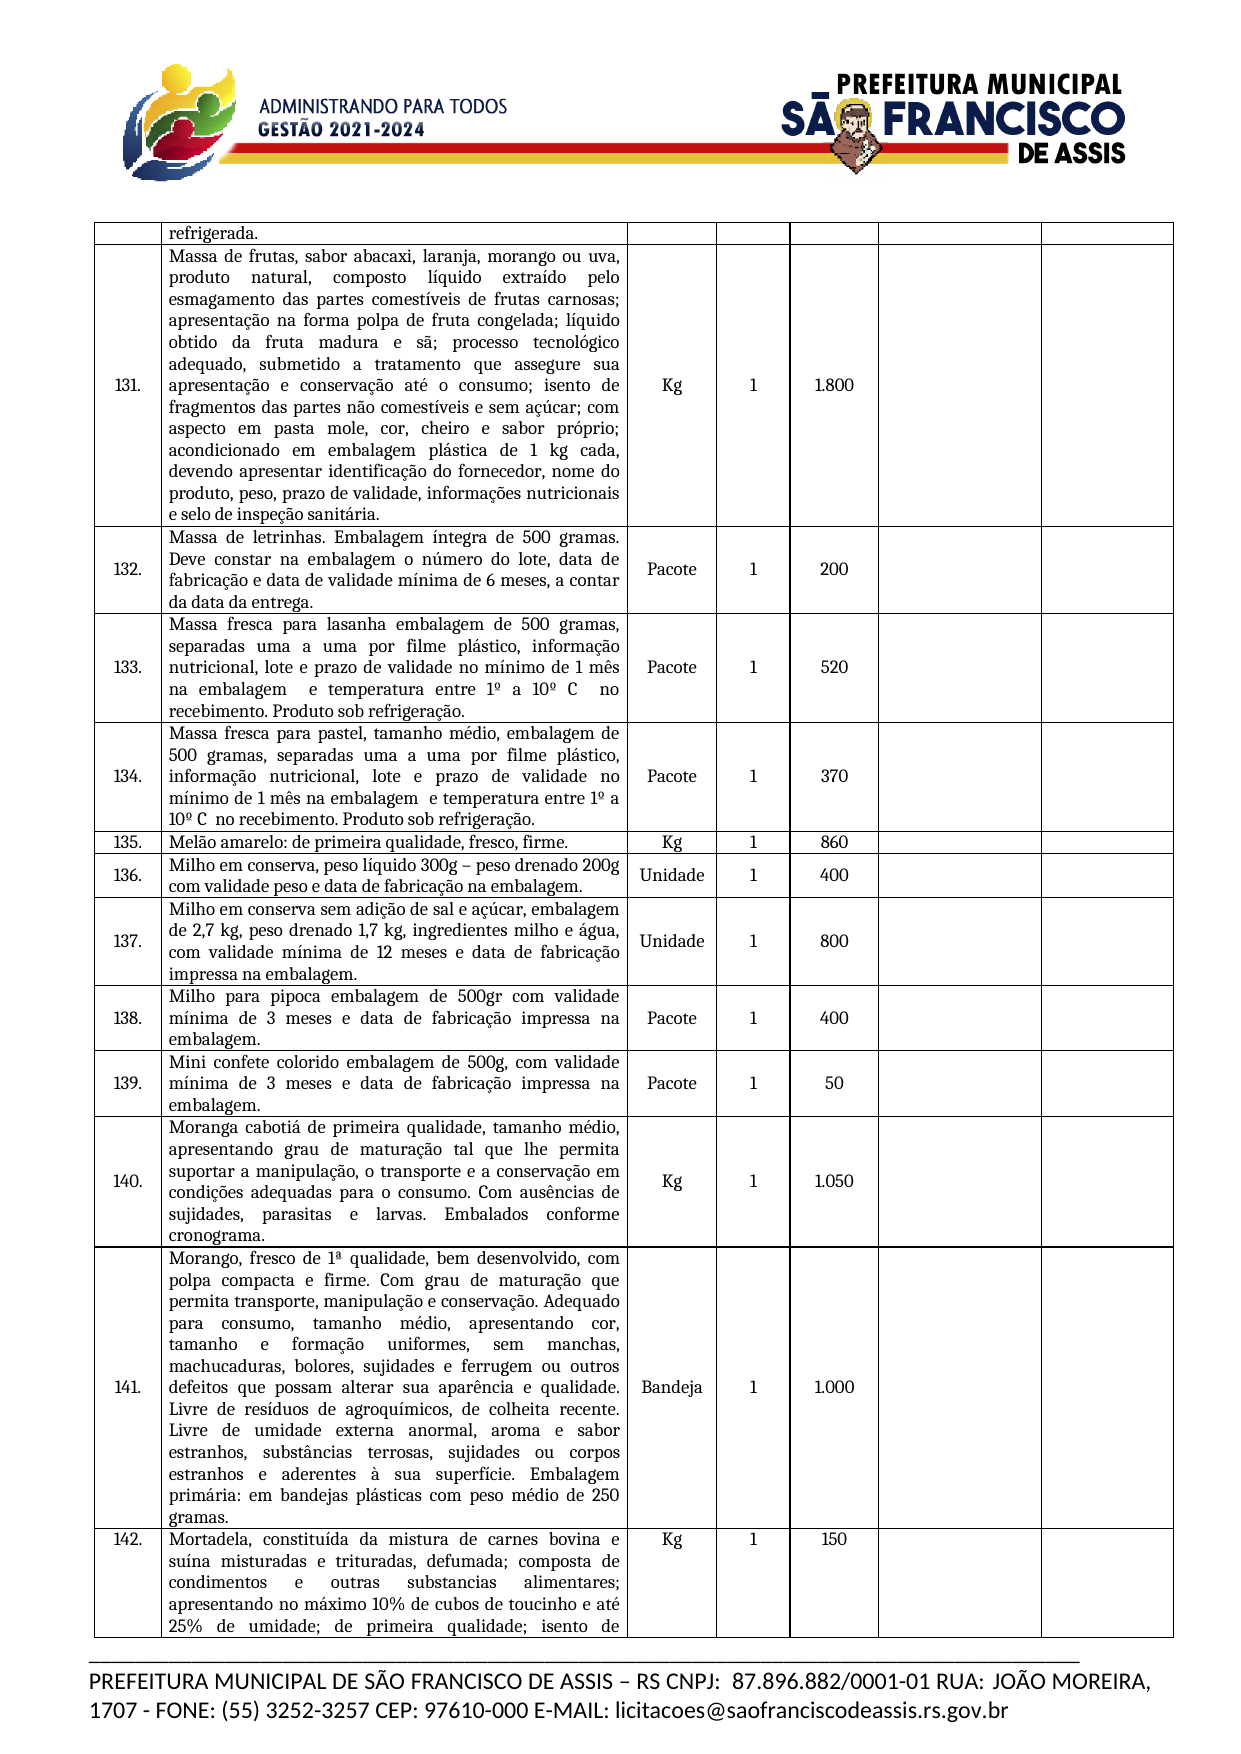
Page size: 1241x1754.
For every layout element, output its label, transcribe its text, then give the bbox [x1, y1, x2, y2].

table_cell 133. [95, 614, 161, 722]
table_cell [1042, 832, 1173, 853]
table_cell Pacote [628, 1051, 716, 1116]
table_cell [879, 614, 1041, 722]
table_cell Bandeja [628, 1248, 716, 1528]
table_cell 1.800 [791, 245, 878, 526]
table_cell [879, 854, 1041, 897]
table_cell Moranga cabotiá de primeira qualidade, tamanho médio, apresentando grau de maturação tal que lhe permita suportar a manipulação, o transporte e a conservação em condições adequadas para o consumo. Com ausências de sujidades, parasitas e larvas. Embalados conforme cronograma. [162, 1117, 627, 1246]
table_cell [879, 223, 1041, 244]
table_cell 400 [791, 986, 878, 1050]
table_cell 50 [791, 1051, 878, 1116]
table_cell 1 [717, 832, 789, 853]
table_cell 1.000 [791, 1248, 878, 1528]
table_cell [1042, 1051, 1173, 1116]
table_cell 1 [717, 245, 789, 526]
table_cell Pacote [628, 723, 716, 831]
table_cell [791, 223, 878, 244]
table_cell Massa fresca para lasanha embalagem de 500 gramas, separadas uma a uma por filme plástico, informação nutricional, lote e prazo de validade no mínimo de 1 mês na embalagem e temperatura entre 1º a 10º C no recebimento. Produto sob refrigeração. [162, 614, 627, 722]
table_cell Kg [628, 1529, 716, 1637]
table_cell 400 [791, 854, 878, 897]
table_cell [1042, 898, 1173, 984]
table_cell [95, 223, 161, 244]
table_cell Kg [628, 832, 716, 853]
table_cell [1042, 1529, 1173, 1637]
table_cell 370 [791, 723, 878, 831]
table_cell 137. [95, 898, 161, 984]
table_cell [879, 723, 1041, 831]
table_cell 1 [717, 1051, 789, 1116]
table_cell [1042, 986, 1173, 1050]
table_cell Kg [628, 245, 716, 526]
table_cell 1 [717, 614, 789, 722]
table_cell 150 [791, 1529, 878, 1637]
table_cell Mortadela, constituída da mistura de carnes bovina e suína misturadas e trituradas, defumada; composta de condimentos e outras substancias alimentares; apresentando no máximo 10% de cubos de toucinho e até 25% de umidade; de primeira qualidade; isento de [162, 1529, 627, 1637]
table_cell Massa fresca para pastel, tamanho médio, embalagem de 500 gramas, separadas uma a uma por filme plástico, informação nutricional, lote e prazo de validade no mínimo de 1 mês na embalagem e temperatura entre 1º a 10º C no recebimento. Produto sob refrigeração. [162, 723, 627, 831]
table_cell 134. [95, 723, 161, 831]
table_cell [1042, 1117, 1173, 1246]
table_cell Pacote [628, 527, 716, 613]
table_cell [717, 223, 789, 244]
table_cell refrigerada. [162, 223, 627, 244]
table_cell [1042, 527, 1173, 613]
table_cell Pacote [628, 986, 716, 1050]
table_cell 141. [95, 1248, 161, 1528]
table_cell [1042, 223, 1173, 244]
table_cell Melão amarelo: de primeira qualidade, fresco, firme. [162, 832, 627, 853]
table_cell 800 [791, 898, 878, 984]
table_cell [1042, 854, 1173, 897]
table_cell [879, 832, 1041, 853]
table_cell Mini confete colorido embalagem de 500g, com validade mínima de 3 meses e data de fabricação impressa na embalagem. [162, 1051, 627, 1116]
table_cell 1 [717, 527, 789, 613]
table_cell 138. [95, 986, 161, 1050]
table_cell Milho em conserva, peso líquido 300g – peso drenado 200g com validade peso e data de fabricação na embalagem. [162, 854, 627, 897]
table_cell 135. [95, 832, 161, 853]
table_cell [879, 898, 1041, 984]
table_cell Milho em conserva sem adição de sal e açúcar, embalagem de 2,7 kg, peso drenado 1,7 kg, ingredientes milho e água, com validade mínima de 12 meses e data de fabricação impressa na embalagem. [162, 898, 627, 984]
table_cell 131. [95, 245, 161, 526]
table_cell 1 [717, 1529, 789, 1637]
table_cell 1 [717, 854, 789, 897]
table_cell 142. [95, 1529, 161, 1637]
table_cell Unidade [628, 898, 716, 984]
table_cell 1.050 [791, 1117, 878, 1246]
table_cell Unidade [628, 854, 716, 897]
table_cell 140. [95, 1117, 161, 1246]
table_cell [879, 1051, 1041, 1116]
table_cell [628, 223, 716, 244]
table_cell 200 [791, 527, 878, 613]
table_cell Massa de frutas, sabor abacaxi, laranja, morango ou uva, produto natural, composto líquido extraído pelo esmagamento das partes comestíveis de frutas carnosas; apresentação na forma polpa de fruta congelada; líquido obtido da fruta madura e sã; processo tecnológico adequado, submetido a tratamento que assegure sua apresentação e conservação até o consumo; isento de fragmentos das partes não comestíveis e sem açúcar; com aspecto em pasta mole, cor, cheiro e sabor próprio; acondicionado em embalagem plástica de 1 kg cada, devendo apresentar identificação do fornecedor, nome do produto, peso, prazo de validade, informações nutricionais e selo de inspeção sanitária. [162, 245, 627, 526]
table_cell [1042, 1248, 1173, 1528]
table_cell [1042, 723, 1173, 831]
table_cell [879, 527, 1041, 613]
table_cell [1042, 245, 1173, 526]
table_cell Pacote [628, 614, 716, 722]
table_cell Milho para pipoca embalagem de 500gr com validade mínima de 3 meses e data de fabricação impressa na embalagem. [162, 986, 627, 1050]
table_cell 860 [791, 832, 878, 853]
table_cell [879, 245, 1041, 526]
table_cell [879, 1248, 1041, 1528]
table_cell Kg [628, 1117, 716, 1246]
table_cell 132. [95, 527, 161, 613]
table_cell 520 [791, 614, 878, 722]
table_cell 1 [717, 898, 789, 984]
table_cell 1 [717, 1117, 789, 1246]
table_cell [879, 986, 1041, 1050]
table_cell [879, 1117, 1041, 1246]
table_cell 1 [717, 1248, 789, 1528]
table_cell 1 [717, 986, 789, 1050]
table_cell [1042, 614, 1173, 722]
table_cell Morango, fresco de 1ª qualidade, bem desenvolvido, com polpa compacta e firme. Com grau de maturação que permita transporte, manipulação e conservação. Adequado para consumo, tamanho médio, apresentando cor, tamanho e formação uniformes, sem manchas, machucaduras, bolores, sujidades e ferrugem ou outros defeitos que possam alterar sua aparência e qualidade. Livre de resíduos de agroquímicos, de colheita recente. Livre de umidade externa anormal, aroma e sabor estranhos, substâncias terrosas, sujidades ou corpos estranhos e aderentes à sua superfície. Embalagem primária: em bandejas plásticas com peso médio de 250 gramas. [162, 1248, 627, 1528]
table_cell [879, 1529, 1041, 1637]
table_cell 139. [95, 1051, 161, 1116]
table_cell 1 [717, 723, 789, 831]
table_cell Massa de letrinhas. Embalagem íntegra de 500 gramas. Deve constar na embalagem o número do lote, data de fabricação e data de validade mínima de 6 meses, a contar da data da entrega. [162, 527, 627, 613]
table_cell 136. [95, 854, 161, 897]
